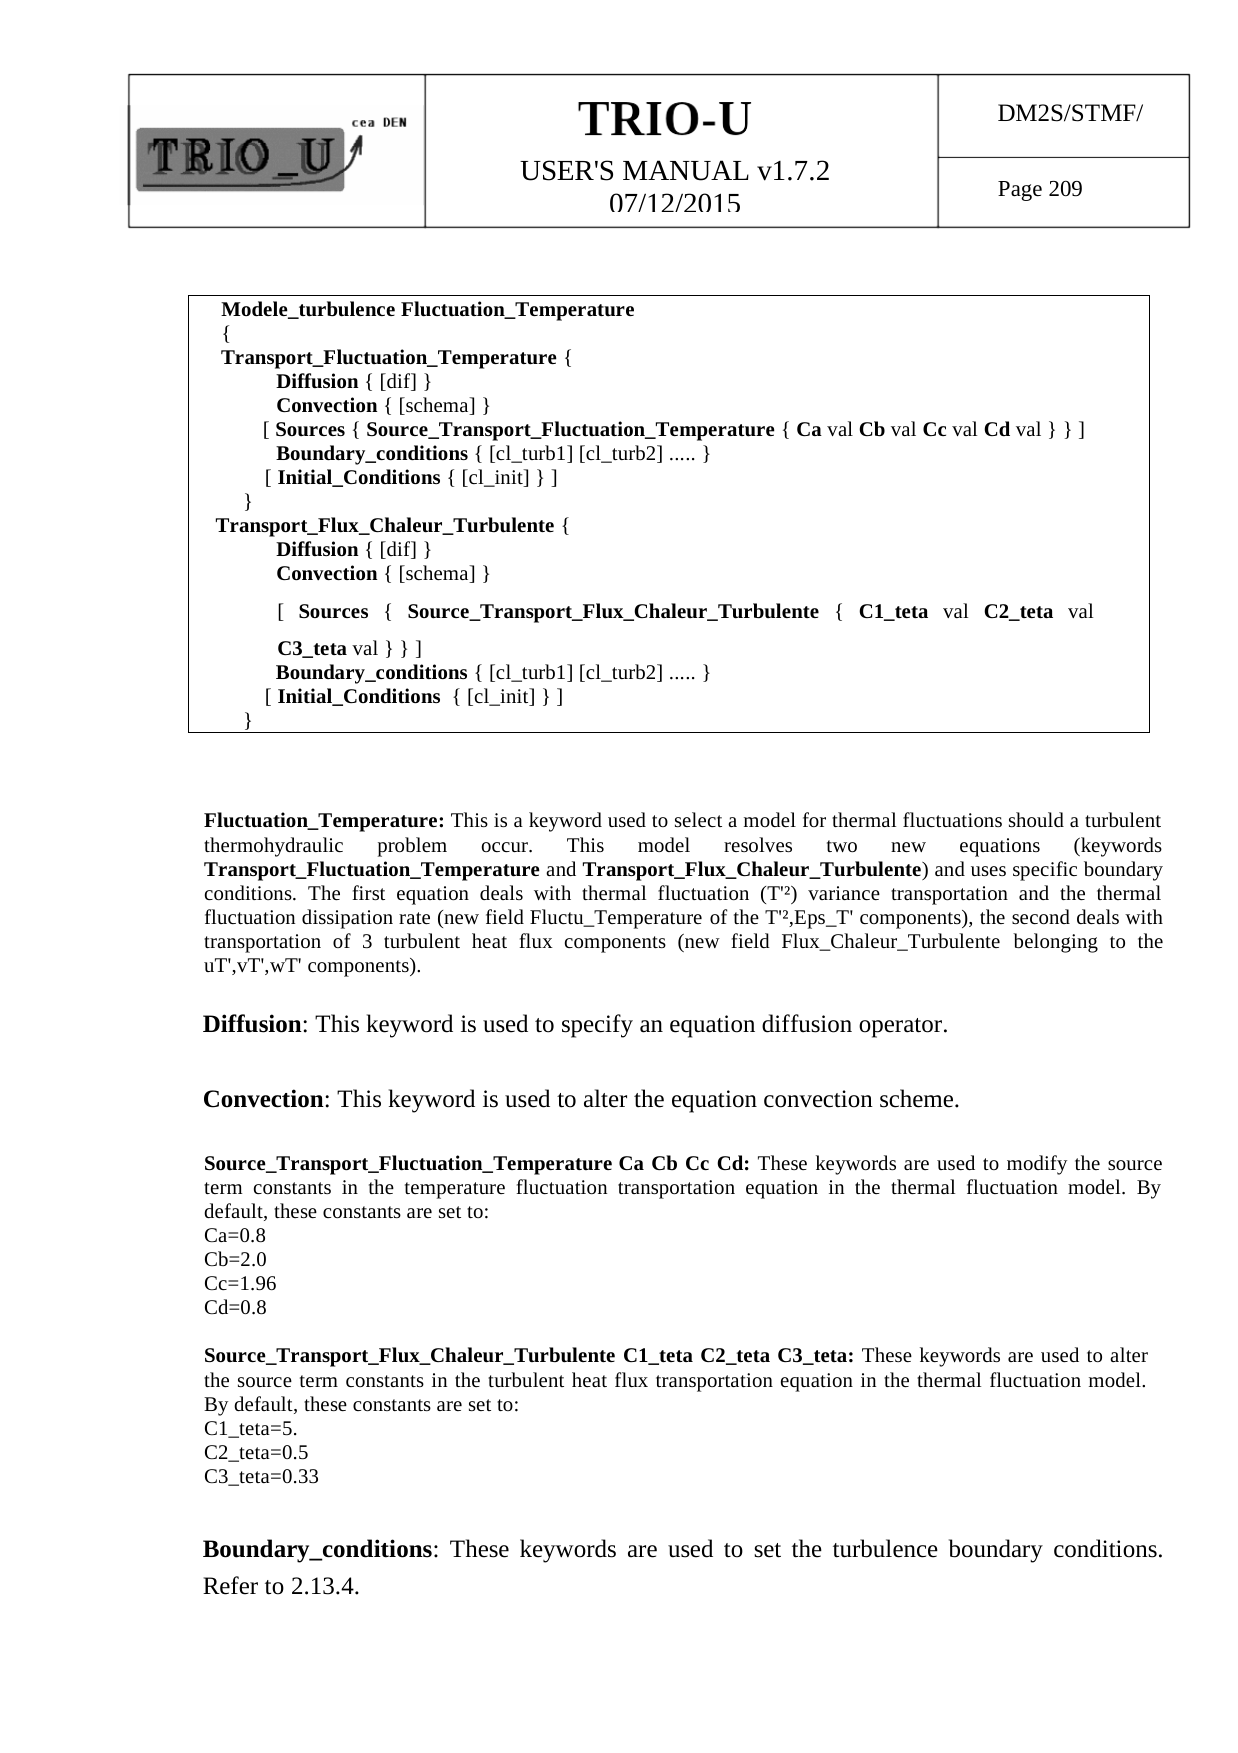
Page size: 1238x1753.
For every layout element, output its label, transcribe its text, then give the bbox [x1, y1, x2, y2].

table_header Modele_turbulence Fluctuation_Temperature { Transport_Fluctuation_Temperature { Diffusion { [dif] } Convection { [schema] } [ Sources { Source_Transport_Fluctuation_Temperature { Ca val Cb val Cc val Cd val } } ] Boundary_conditions { [cl_turb1] [cl_turb2] ..... } [ Initial_Conditions { [cl_init] } ] } Transport_Flux_Chaleur_Turbulente { Diffusion { [dif] } Convection { [schema] } [ Sources { Source_Transport_Flux_Chaleur_Turbulente { C1_teta val C2_teta val C3_teta val } } ] Boundary_conditions { [cl_turb1] [cl_turb2] ..... } [ Initial_Conditions { [cl_init] } ] } [189, 296, 1149, 732]
text C1_teta=5. [204, 1416, 1149, 1439]
text Source_Transport_Flux_Chaleur_Turbulente C1_teta C2_teta C3_teta: These keywords are used to alter the source term constants in the turbulent heat flux transportation equation in the thermal fluctuation model. By default, these constants are set to: [204, 1343, 1149, 1416]
text Ca=0.8 [204, 1223, 1164, 1247]
text Diffusion: This keyword is used to specify an equation diffusion operator. [203, 1001, 1165, 1038]
text C2_teta=0.5 [204, 1439, 1149, 1464]
text Convection: This keyword is used to alter the equation convection scheme. [203, 1076, 1165, 1113]
text Cc=1.96 [204, 1271, 1164, 1295]
text Fluctuation_Temperature: This is a keyword used to select a model for thermal fluctuations should a turbulent thermohydraulic problem occur. This model resolves two new equations (keywords Transport_Fluctuation_Temperature and Transport_Flux_Chaleur_Turbulente) and uses specific boundary conditions. The first equation deals with thermal fluctuation (T'²) variance transportation and the thermal fluctuation dissipation rate (new field Fluctu_Temperature of the T'²,Eps_T' components), the second deals with transportation of 3 turbulent heat flux components (new field Flux_Chaleur_Turbulente belonging to the uT',vT',wT' components). [204, 808, 1164, 977]
text Cd=0.8 [204, 1295, 1164, 1319]
text Source_Transport_Fluctuation_Temperature Ca Cb Cc Cd: These keywords are used to modify the source term constants in the temperature fluctuation transportation equation in the thermal fluctuation model. By default, these constants are set to: [204, 1151, 1164, 1223]
text Boundary_conditions: These keywords are used to set the turbulence boundary conditions. Refer to 2.13.4. [203, 1525, 1165, 1600]
text Cb=2.0 [204, 1247, 1164, 1271]
text C3_teta=0.33 [204, 1464, 1149, 1488]
